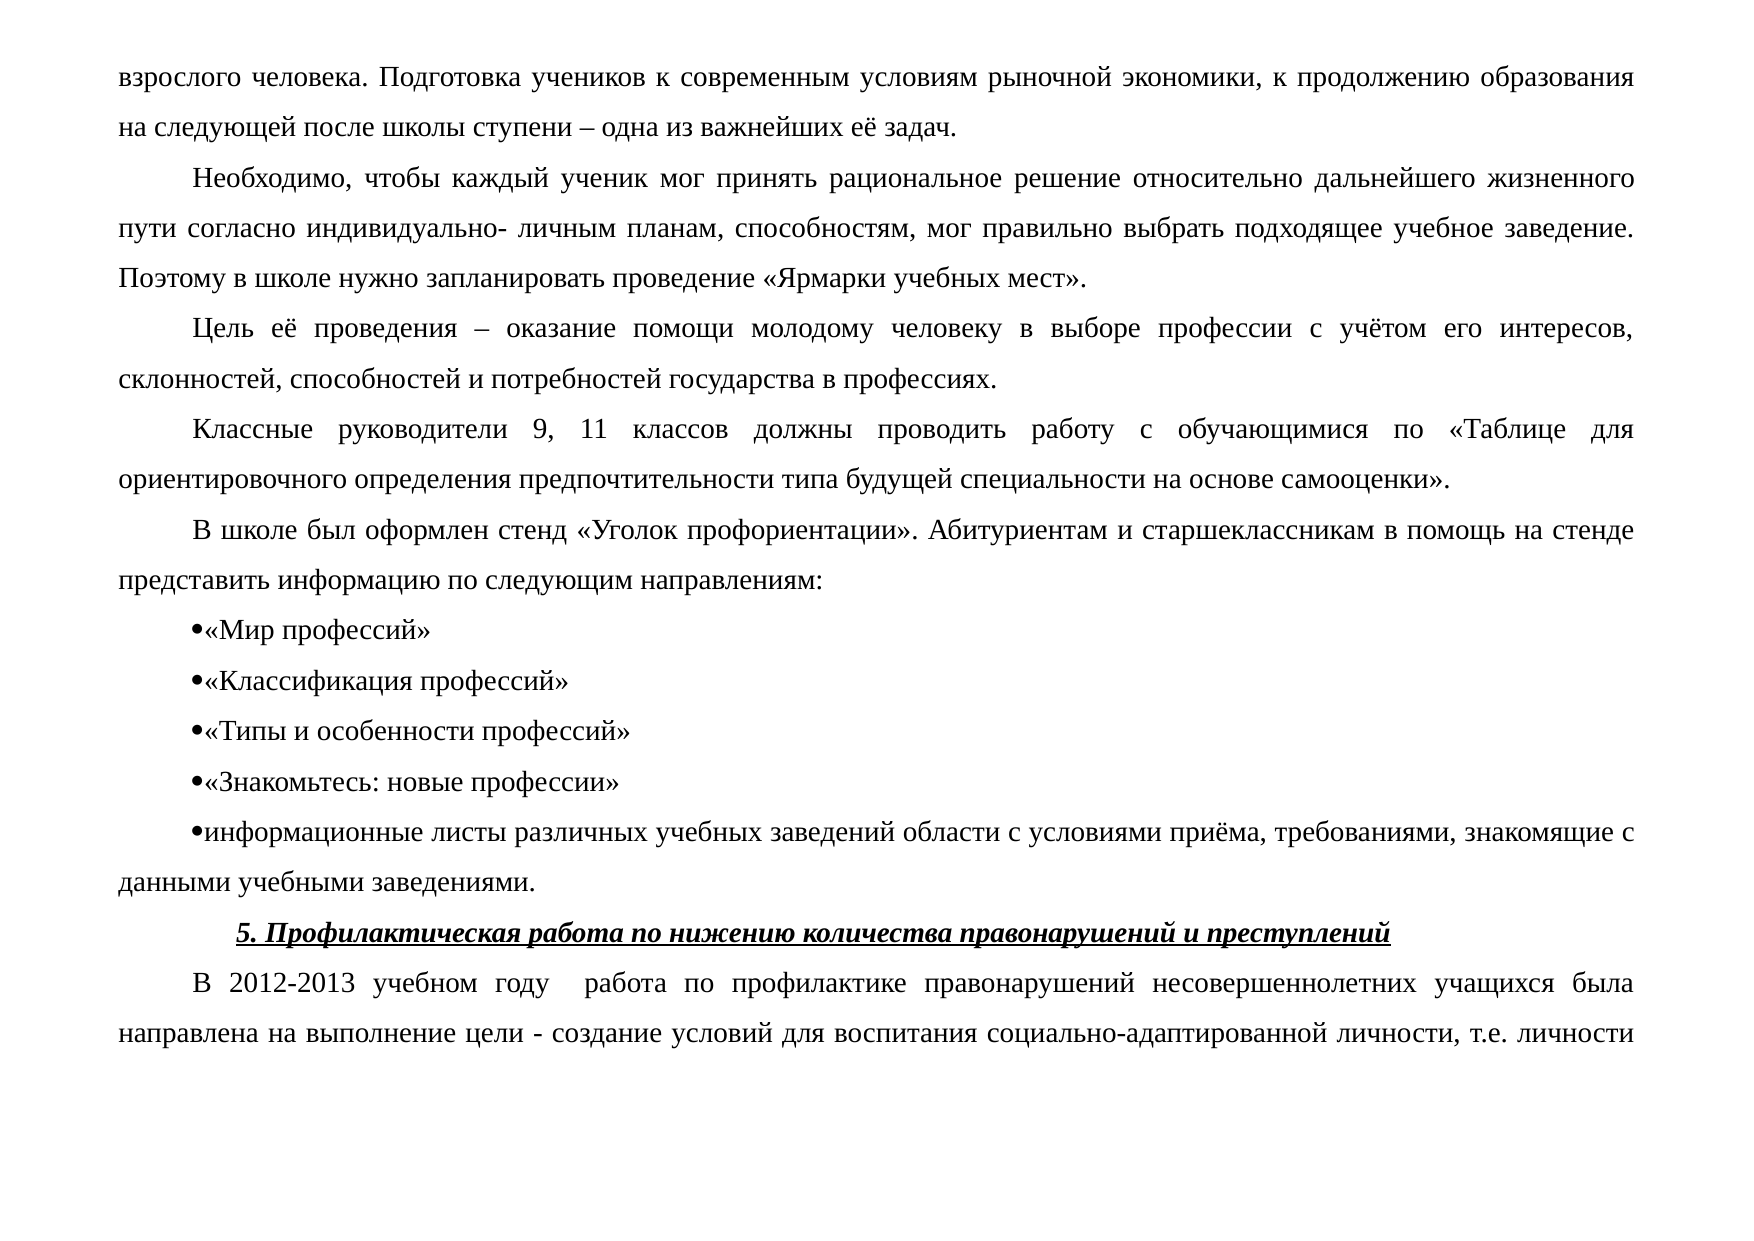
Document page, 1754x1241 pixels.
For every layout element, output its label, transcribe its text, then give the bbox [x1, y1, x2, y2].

list информационные листы различных учебных заведений области с условиями приёма, требованиями, знакомящие с данными учебными заведениями. [118, 814, 1636, 898]
text Необходимо, чтобы каждый ученик мог принять рациональное решение относительно дальнейшего жизненного пути согласно индивидуально- личным планам, способностям, мог правильно выбрать подходящее учебное заведение. Поэтому в школе нужно запланировать проведение «Ярмарки учебных мест». [118, 160, 1636, 294]
text взрослого человека. Подготовка учеников к современным условиям рыночной экономики, к продолжению образования на следующей после школы ступени – одна из важнейших её задач. [118, 59, 1636, 143]
text Цель её проведения – оказание помощи молодому человеку в выборе профессии с учётом его интересов, склонностей, способностей и потребностей государства в профессиях. [118, 311, 1636, 394]
list «Знакомьтесь: новые профессии» [118, 764, 1636, 797]
list «Типы и особенности профессий» [118, 713, 1636, 747]
list «Классификация профессий» [118, 663, 1636, 697]
text 5. Профилактическая работа по нижению количества правонарушений и преступлений [162, 915, 1636, 948]
list «Мир профессий» [118, 612, 1636, 646]
text В 2012-2013 учебном году работа по профилактике правонарушений несовершеннолетних учащихся была направлена на выполнение цели - создание условий для воспитания социально-адаптированной личности, т.е. личности [118, 965, 1636, 1049]
text Классные руководители 9, 11 классов должны проводить работу с обучающимися по «Таблице для ориентировочного определения предпочтительности типа будущей специальности на основе самооценки». [118, 411, 1636, 495]
text В школе был оформлен стенд «Уголок профориентации». Абитуриентам и старшеклассникам в помощь на стенде представить информацию по следующим направлениям: [118, 512, 1636, 596]
